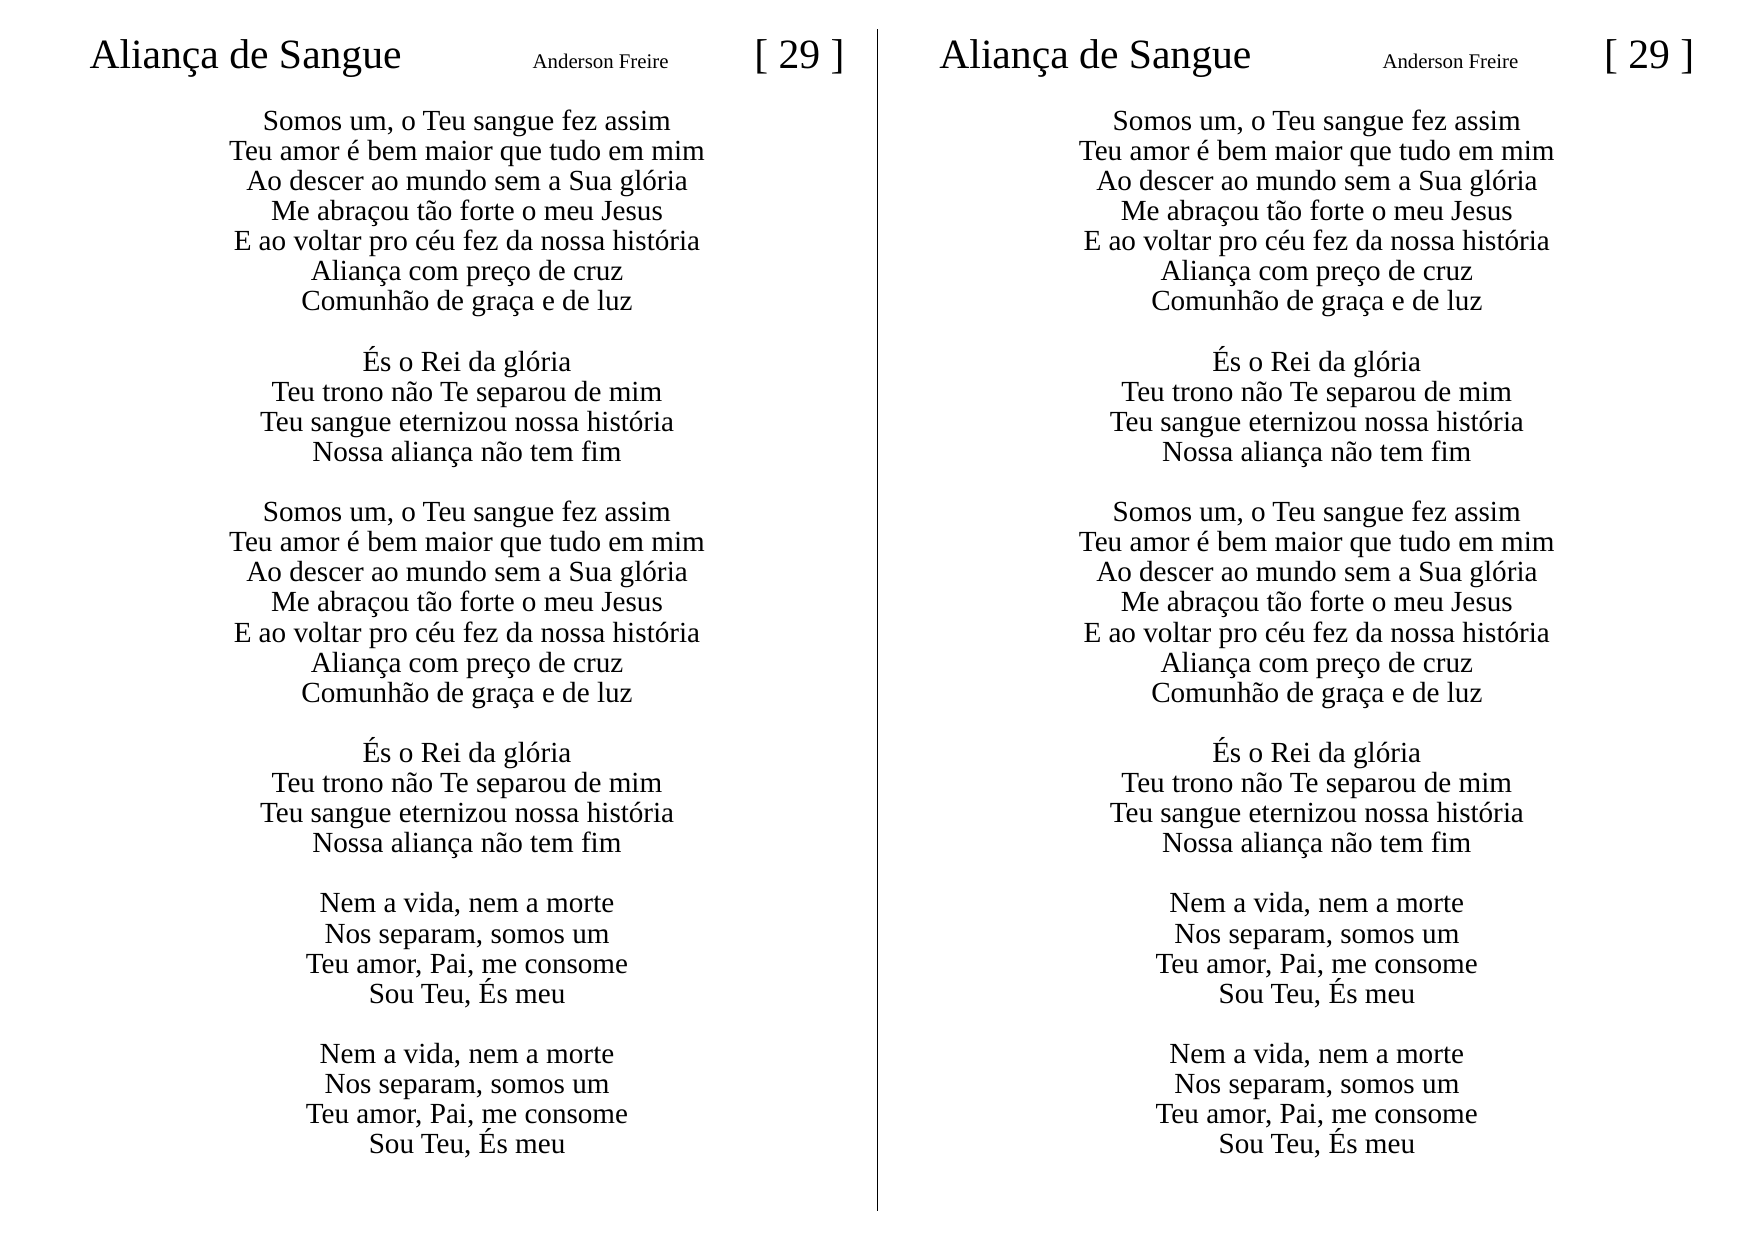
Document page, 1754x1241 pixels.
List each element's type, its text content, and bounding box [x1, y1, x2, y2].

text Somos um, o Teu sangue fez assim [59, 106, 875, 136]
text Teu trono não Te separou de mim [909, 377, 1724, 407]
text Ao descer ao mundo sem a Sua glória [909, 166, 1724, 196]
text Nem a vida, nem a morte [59, 1039, 875, 1069]
text Comunhão de graça e de luz [59, 678, 875, 708]
text Sou Teu, És meu [59, 1130, 875, 1160]
text E ao voltar pro céu fez da nossa história [59, 618, 875, 648]
text Teu sangue eternizou nossa história [59, 798, 875, 829]
text Me abraçou tão forte o meu Jesus [909, 196, 1724, 227]
text Ao descer ao mundo sem a Sua glória [909, 558, 1724, 588]
text Somos um, o Teu sangue fez assim [909, 106, 1724, 136]
text Somos um, o Teu sangue fez assim [909, 497, 1724, 528]
text Me abraçou tão forte o meu Jesus [59, 196, 875, 227]
text Comunhão de graça e de luz [59, 287, 875, 317]
text És o Rei da glória [909, 347, 1724, 377]
text Teu amor é bem maior que tudo em mim [59, 136, 875, 166]
text Me abraçou tão forte o meu Jesus [59, 588, 875, 618]
text Comunhão de graça e de luz [909, 287, 1724, 317]
text Aliança com preço de cruz [59, 257, 875, 287]
text Aliança de Sangue Anderson Freire [ 29 ] [909, 29, 1724, 77]
text Aliança com preço de cruz [59, 648, 875, 678]
text Teu trono não Te separou de mim [59, 768, 875, 798]
text Nossa aliança não tem fim [909, 829, 1724, 859]
text Comunhão de graça e de luz [909, 678, 1724, 708]
text Sou Teu, És meu [909, 1130, 1724, 1160]
text Teu trono não Te separou de mim [909, 768, 1724, 798]
text Teu amor, Pai, me consome [909, 1099, 1724, 1130]
text Nos separam, somos um [59, 919, 875, 949]
text Teu amor é bem maior que tudo em mim [59, 528, 875, 558]
text Aliança de Sangue Anderson Freire [ 29 ] [59, 29, 875, 77]
text Nem a vida, nem a morte [909, 889, 1724, 919]
text Nem a vida, nem a morte [59, 889, 875, 919]
text Somos um, o Teu sangue fez assim [59, 497, 875, 528]
text Nossa aliança não tem fim [59, 829, 875, 859]
text E ao voltar pro céu fez da nossa história [909, 227, 1724, 257]
text Teu amor é bem maior que tudo em mim [909, 136, 1724, 166]
text Teu amor, Pai, me consome [59, 949, 875, 979]
text Teu sangue eternizou nossa história [909, 407, 1724, 437]
text Nossa aliança não tem fim [909, 437, 1724, 467]
text Nossa aliança não tem fim [59, 437, 875, 467]
text Nos separam, somos um [909, 919, 1724, 949]
text Nos separam, somos um [909, 1069, 1724, 1099]
text Sou Teu, És meu [909, 979, 1724, 1009]
text Me abraçou tão forte o meu Jesus [909, 588, 1724, 618]
text És o Rei da glória [909, 738, 1724, 768]
text Teu amor é bem maior que tudo em mim [909, 528, 1724, 558]
text Aliança com preço de cruz [909, 257, 1724, 287]
text Ao descer ao mundo sem a Sua glória [59, 558, 875, 588]
text Teu amor, Pai, me consome [909, 949, 1724, 979]
text Teu sangue eternizou nossa história [59, 407, 875, 437]
text Teu amor, Pai, me consome [59, 1099, 875, 1130]
text És o Rei da glória [59, 347, 875, 377]
text Sou Teu, És meu [59, 979, 875, 1009]
text Ao descer ao mundo sem a Sua glória [59, 166, 875, 196]
text E ao voltar pro céu fez da nossa história [59, 227, 875, 257]
text Aliança com preço de cruz [909, 648, 1724, 678]
text Nem a vida, nem a morte [909, 1039, 1724, 1069]
text E ao voltar pro céu fez da nossa história [909, 618, 1724, 648]
text És o Rei da glória [59, 738, 875, 768]
text Nos separam, somos um [59, 1069, 875, 1099]
text Teu trono não Te separou de mim [59, 377, 875, 407]
text Teu sangue eternizou nossa história [909, 798, 1724, 829]
